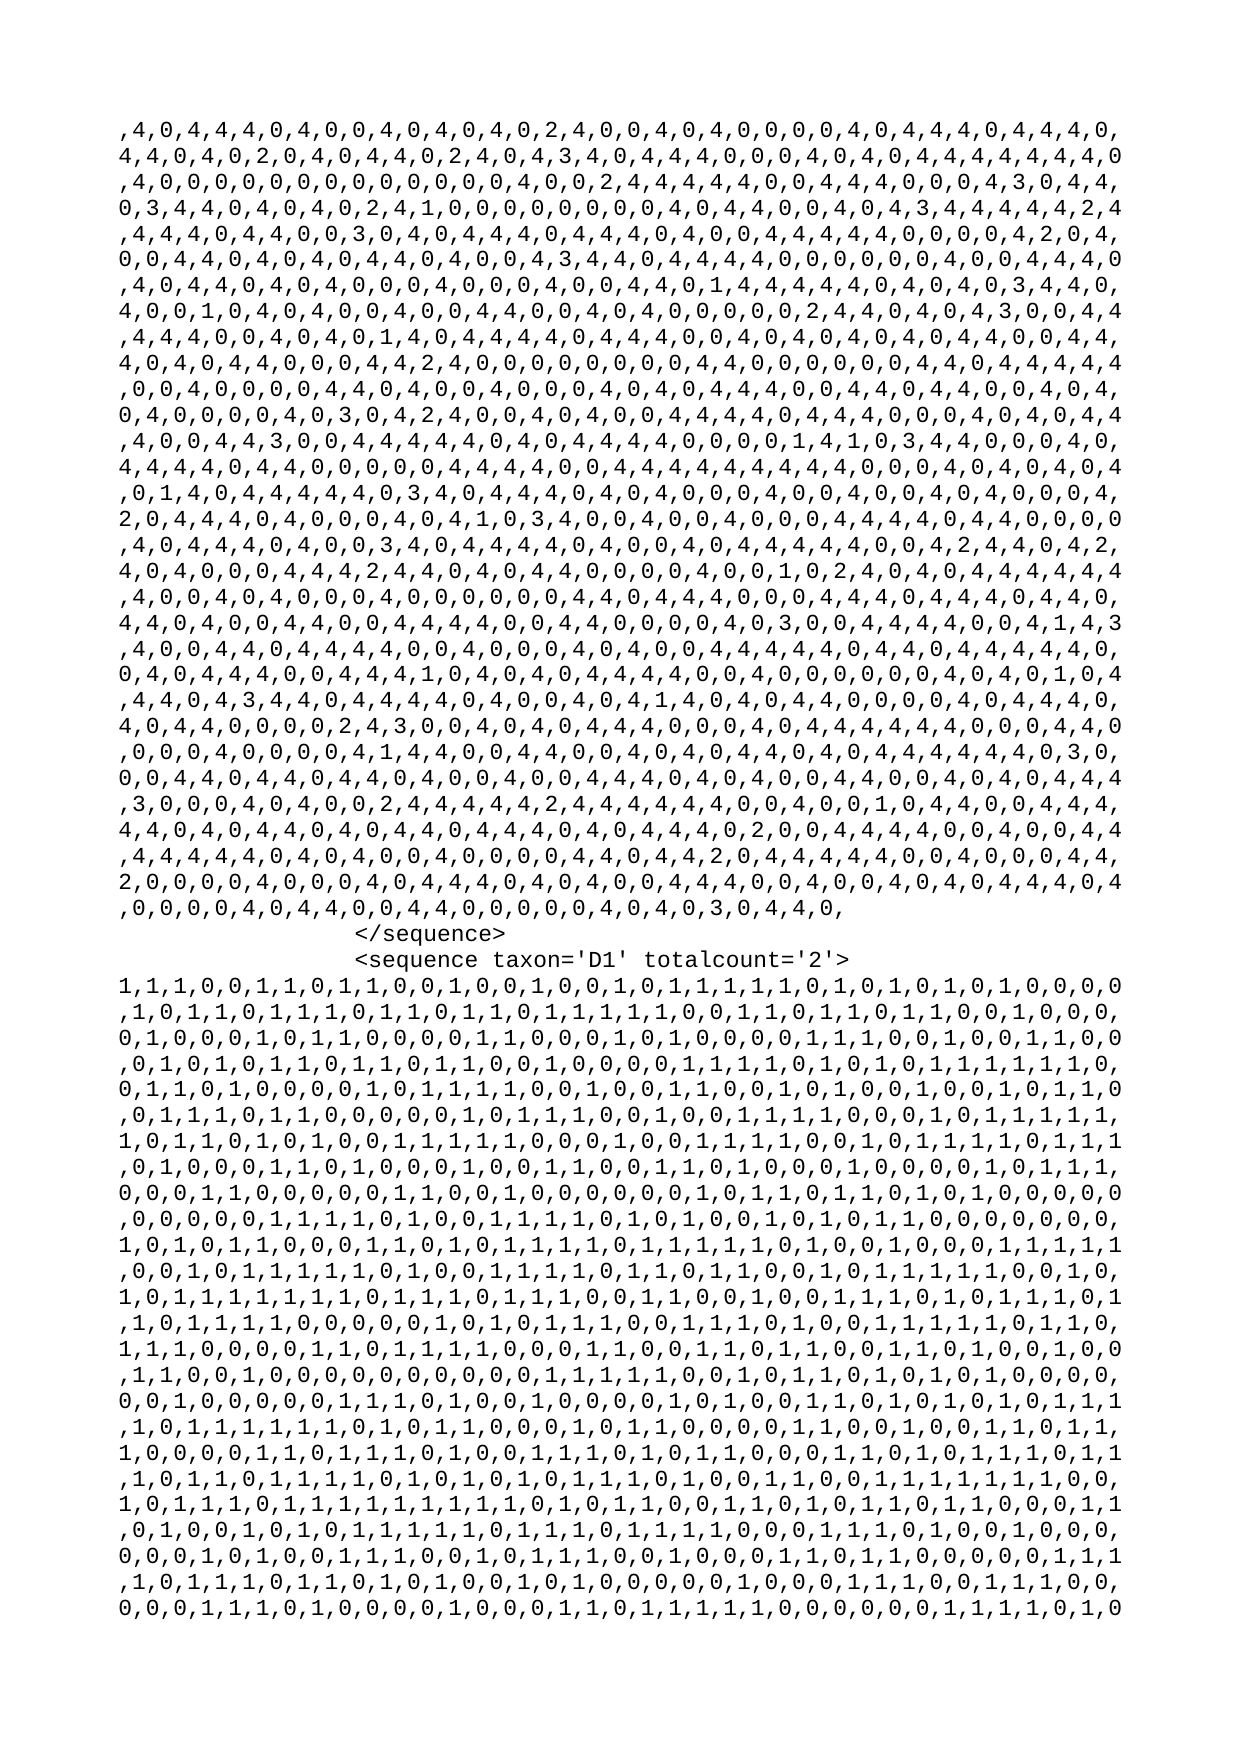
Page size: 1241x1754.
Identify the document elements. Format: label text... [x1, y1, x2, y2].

text </sequence> [118, 922, 1122, 948]
text 1,1,1,0,0,1,1,0,1,1,0,0,1,0,0,1,0,0,1,0,1,1,1,1,1,0,1,0,1,0,1,0,1,0,0,0,0,1,0,1,1,0,1,1,1,0,1,1,0,1,1,0,1,1,1,1,1,0,0,1,1,0,1,1,0,1,1,0,0,1,0,0,0,0,1,0,0,0,1,0,1,1,0,0,0,0,1,1,0,0,0,1,0,1,0,0,0,0,1,1,1,0,0,1,0,0,1,1,0,0,0,1,0,1,0,1,1,0,1,1,0,1,1,0,0,1,0,0,0,0,1,1,1,1,0,1,0,1,0,1,1,1,1,1,1,0,0,1,1,0,1,0,0,0,0,1,0,1,1,1,1,0,0,1,0,0,1,1,0,0,1,0,1,0,0,1,0,0,1,0,1,1,0,0,1,1,1,0,1,1,0,0,0,0,0,1,0,1,1,1,0,0,1,0,0,1,1,1,1,0,0,0,1,0,1,1,1,1,1,1,0,1,1,0,1,0,1,0,0,1,1,1,1,1,0,0,0,1,0,0,1,1,1,1,0,0,1,0,1,1,1,1,0,1,1,1,0,1,0,0,0,1,1,0,1,0,0,0,1,0,0,1,1,0,0,1,1,0,1,0,0,0,1,0,0,0,0,1,0,1,1,1,0,0,0,1,1,0,0,0,0,0,1,1,0,0,1,0,0,0,0,0,0,1,0,1,1,0,1,1,0,1,0,1,0,0,0,0,0,0,0,0,0,0,1,1,1,1,0,1,0,0,1,1,1,1,0,1,0,1,0,0,1,0,1,0,1,1,0,0,0,0,0,0,0,1,0,1,0,1,1,0,0,0,1,1,0,1,0,1,1,1,1,0,1,1,1,1,1,0,1,0,0,1,0,0,0,1,1,1,1,1,0,0,1,0,1,1,1,1,1,0,1,0,0,1,1,1,1,0,1,1,0,1,1,0,0,1,0,1,1,1,1,1,0,0,1,0,1,0,1,1,1,1,1,1,1,0,1,1,1,0,1,1,1,0,0,1,1,0,0,1,0,0,1,1,1,0,1,0,1,1,1,0,1,1,0,1,1,1,1,0,0,0,0,0,1,0,1,0,1,1,1,0,0,1,1,1,0,1,0,0,1,1,1,1,1,0,1,1,0,1,1,1,0,0,0,0,1,1,0,1,1,1,1,0,0,0,1,1,0,0,1,1,0,1,1,0,0,1,1,0,1,0,0,1,0,0,1,1,0,0,1,0,0,0,0,0,0,0,0,0,0,1,1,1,1,1,0,0,1,0,1,1,0,1,0,1,0,1,0,0,0,0,0,0,1,0,0,0,0,0,1,1,1,0,1,0,0,1,0,0,0,0,1,0,1,0,0,1,1,0,1,0,1,0,1,0,1,1,1,1,0,1,1,1,1,1,1,0,1,0,1,1,0,0,0,1,0,1,1,0,0,0,0,1,1,0,0,1,0,0,1,1,0,1,1,1,0,0,0,0,1,1,0,1,1,1,0,1,0,0,1,1,1,0,1,0,1,1,0,0,0,1,1,0,1,0,1,1,1,0,1,1,1,0,1,1,0,1,1,1,1,0,1,0,1,0,1,0,1,1,1,0,1,0,0,1,1,0,0,1,1,1,1,1,1,1,0,0,1,0,1,1,1,0,1,1,1,1,1,1,1,1,1,0,1,0,1,1,0,0,1,1,0,1,0,1,1,0,1,1,0,0,0,1,1,0,1,0,0,1,0,1,0,1,1,1,1,1,0,1,1,1,0,1,1,1,1,0,0,0,1,1,1,0,1,0,0,1,0,0,0,0,0,0,1,0,1,0,0,1,1,1,0,0,1,0,1,1,1,0,0,1,0,0,0,1,1,0,1,1,0,0,0,0,0,1,1,1,1,0,1,1,1,0,1,1,0,1,0,1,0,0,1,0,1,0,0,0,0,0,1,0,0,0,1,1,1,0,0,1,1,1,0,0,0,0,0,1,1,1,0,1,0,0,0,0,1,0,0,0,1,1,0,1,1,1,1,1,0,0,0,0,0,0,1,1,1,1,0,1,0 [118, 974, 1122, 1622]
text ,4,0,4,4,4,0,4,0,0,4,0,4,0,4,0,2,4,0,0,4,0,4,0,0,0,0,4,0,4,4,4,0,4,4,4,0,4,4,0,4,0,2,0,4,0,4,4,0,2,4,0,4,3,4,0,4,4,4,0,0,0,4,0,4,0,4,4,4,4,4,4,4,0,4,0,0,0,0,0,0,0,0,0,0,0,0,0,4,0,0,2,4,4,4,4,4,0,0,4,4,4,0,0,0,4,3,0,4,4,0,3,4,4,0,4,0,4,0,2,4,1,0,0,0,0,0,0,0,0,4,0,4,4,0,0,4,0,4,3,4,4,4,4,4,2,4,4,4,4,0,4,4,0,0,3,0,4,0,4,4,4,0,4,4,4,0,4,0,0,4,4,4,4,4,0,0,0,0,4,2,0,4,0,0,4,4,0,4,0,4,0,4,4,0,4,0,0,4,3,4,4,0,4,4,4,4,0,0,0,0,0,0,4,0,0,4,4,4,0,4,0,4,4,0,4,0,4,0,0,0,4,0,0,0,4,0,0,4,4,0,1,4,4,4,4,4,0,4,0,4,0,3,4,4,0,4,0,0,1,0,4,0,4,0,0,4,0,0,4,4,0,0,4,0,4,0,0,0,0,0,2,4,4,0,4,0,4,3,0,0,4,4,4,4,4,0,0,4,0,4,0,1,4,0,4,4,4,4,0,4,4,4,0,0,4,0,4,0,4,0,4,0,4,4,0,0,4,4,4,0,4,0,4,4,0,0,0,4,4,2,4,0,0,0,0,0,0,0,0,4,4,0,0,0,0,0,0,4,4,0,4,4,4,4,4,0,0,4,0,0,0,0,4,4,0,4,0,0,4,0,0,0,4,0,4,0,4,4,4,0,0,4,4,0,4,4,0,0,4,0,4,0,4,0,0,0,0,4,0,3,0,4,2,4,0,0,4,0,4,0,0,4,4,4,4,0,4,4,4,0,0,0,4,0,4,0,4,4,4,0,0,4,4,3,0,0,4,4,4,4,4,0,4,0,4,4,4,4,0,0,0,0,1,4,1,0,3,4,4,0,0,0,4,0,4,4,4,4,0,4,4,0,0,0,0,0,4,4,4,4,0,0,4,4,4,4,4,4,4,4,4,0,0,0,4,0,4,0,4,0,4,0,1,4,0,4,4,4,4,4,0,3,4,0,4,4,4,0,4,0,4,0,0,0,4,0,0,4,0,0,4,0,4,0,0,0,4,2,0,4,4,4,0,4,0,0,0,4,0,4,1,0,3,4,0,0,4,0,0,4,0,0,0,4,4,4,4,0,4,4,0,0,0,0,4,0,4,4,4,0,4,0,0,3,4,0,4,4,4,4,0,4,0,0,4,0,4,4,4,4,4,0,0,4,2,4,4,0,4,2,4,0,4,0,0,0,4,4,4,2,4,4,0,4,0,4,4,0,0,0,0,4,0,0,1,0,2,4,0,4,0,4,4,4,4,4,4,4,0,0,4,0,4,0,0,0,4,0,0,0,0,0,0,4,4,0,4,4,4,0,0,0,4,4,4,0,4,4,4,0,4,4,0,4,4,0,4,0,0,4,4,0,0,4,4,4,4,0,0,4,4,0,0,0,0,4,0,3,0,0,4,4,4,4,0,0,4,1,4,3,4,0,0,4,4,0,4,4,4,4,0,0,4,0,0,0,4,0,4,0,0,4,4,4,4,4,0,4,4,0,4,4,4,4,4,0,0,4,0,4,4,4,0,0,4,4,4,1,0,4,0,4,0,4,4,4,4,0,0,4,0,0,0,0,0,0,4,0,4,0,1,0,4,4,4,0,4,3,4,4,0,4,4,4,4,0,4,0,0,4,0,4,1,4,0,4,0,4,4,0,0,0,0,4,0,4,4,4,0,4,0,4,4,0,0,0,0,2,4,3,0,0,4,0,4,0,4,4,4,0,0,0,4,0,4,4,4,4,4,4,0,0,0,4,4,0,0,0,0,4,0,0,0,0,4,1,4,4,0,0,4,4,0,0,4,0,4,0,4,4,0,4,0,4,4,4,4,4,4,0,3,0,0,0,4,4,0,4,4,0,4,4,0,4,0,0,4,0,0,4,4,4,0,4,0,4,0,0,4,4,0,0,4,0,4,0,4,4,4,3,0,0,0,4,0,4,0,0,2,4,4,4,4,4,2,4,4,4,4,4,4,0,0,4,0,0,1,0,4,4,0,0,4,4,4,4,4,0,4,0,4,4,0,4,0,4,4,0,4,4,4,0,4,0,4,4,4,0,2,0,0,4,4,4,4,0,0,4,0,0,4,4,4,4,4,4,4,0,4,0,4,0,0,4,0,0,0,0,4,4,0,4,4,2,0,4,4,4,4,4,0,0,4,0,0,0,4,4,2,0,0,0,0,4,0,0,0,4,0,4,4,4,0,4,0,4,0,0,4,4,4,0,0,4,0,0,4,0,4,0,4,4,4,0,4,0,0,0,0,4,0,4,4,0,0,4,4,0,0,0,0,0,4,0,4,0,3,0,4,4,0, [118, 118, 1122, 922]
text <sequence taxon='D1' totalcount='2'> [118, 948, 1122, 974]
